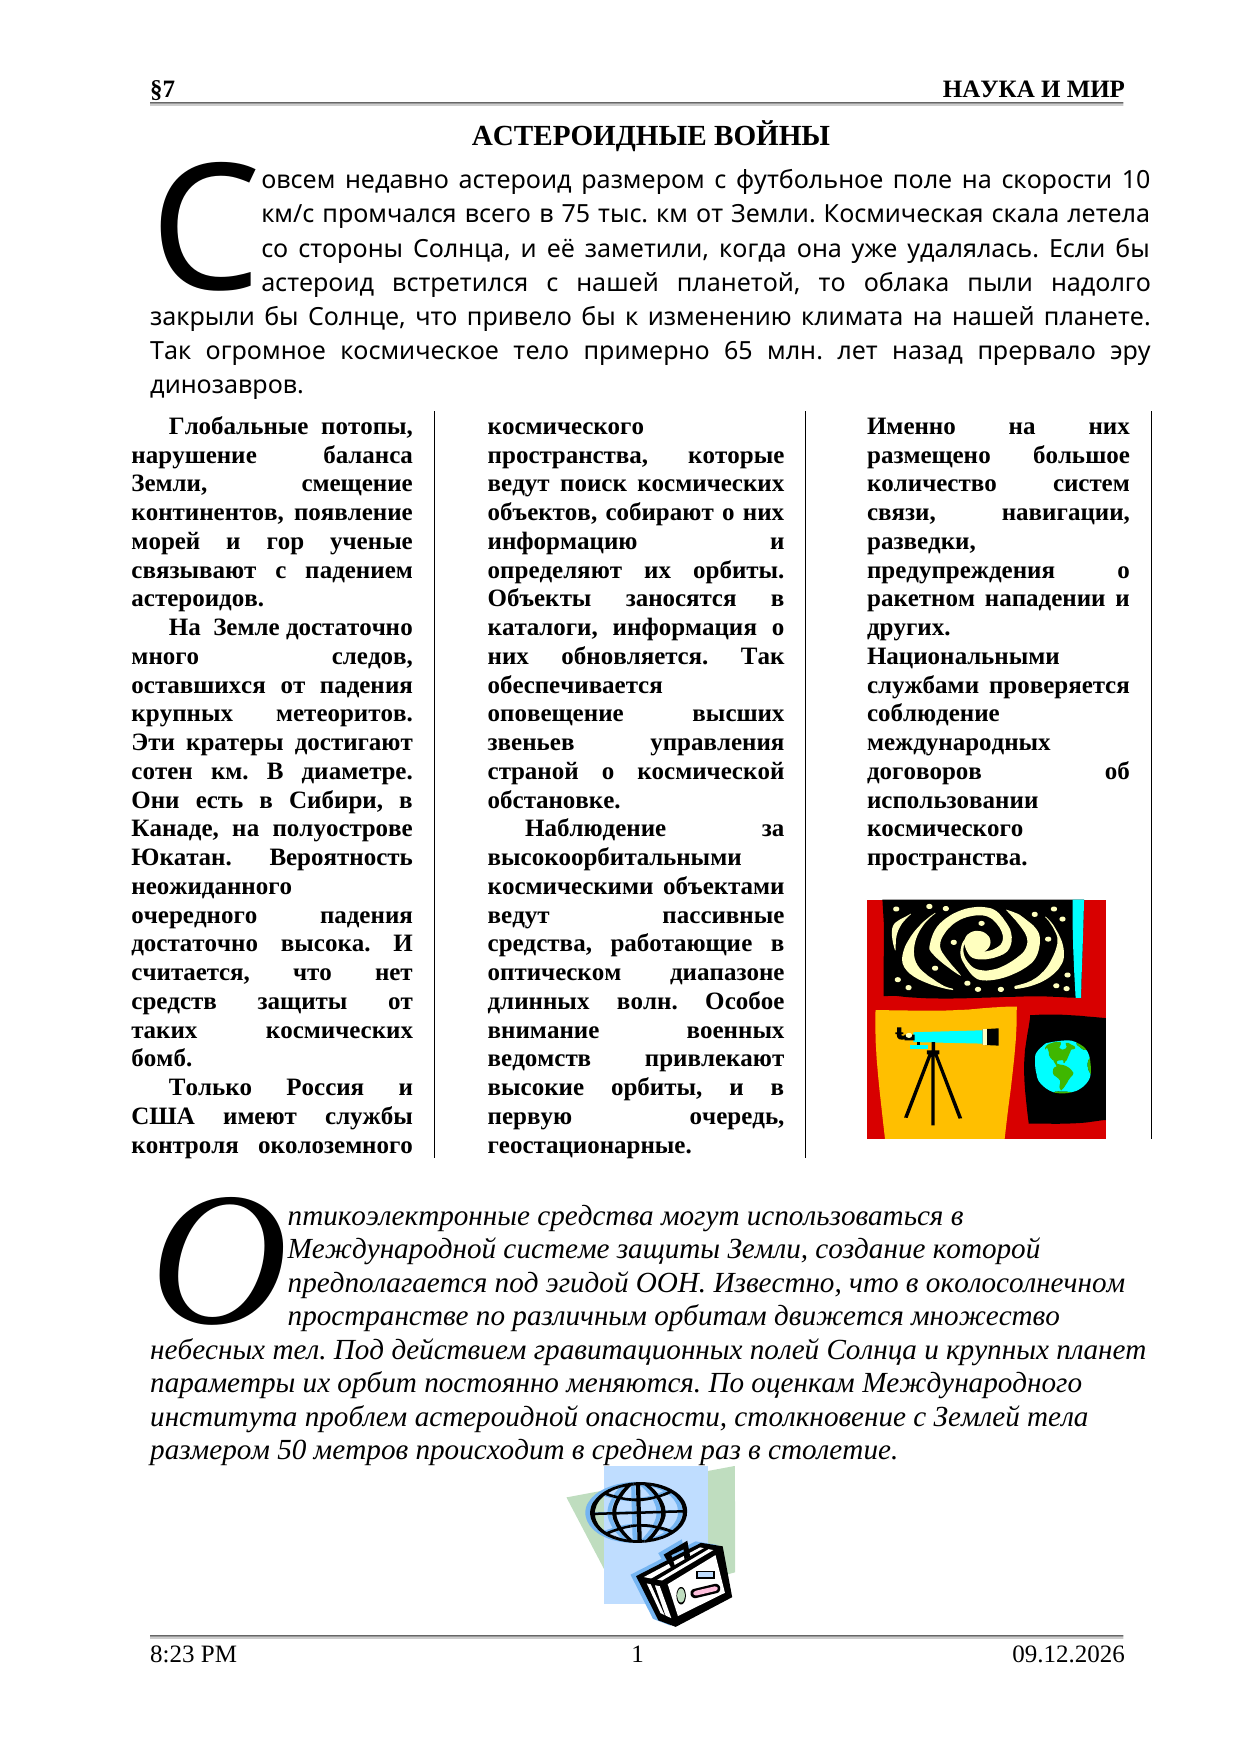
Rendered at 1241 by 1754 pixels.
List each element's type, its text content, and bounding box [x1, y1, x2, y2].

text Глобальные потопы, нарушение баланса Земли, смещение континентов, появление морей и гор ученые связывают с падением астероидов. [131, 411, 434, 612]
text космического пространства, которые ведут поиск космических объектов, собирают о них информацию и определяют их орбиты. Объекты заносятся в каталоги, информация о них обновляется. Так обеспечивается оповещение высших звеньев управления страной о космической обстановке. [487, 411, 805, 813]
text На Земле достаточно много следов, оставшихся от падения крупных метеоритов. Эти кратеры достигают сотен км. В диаметре. Они есть в Сибири, в Канаде, на полуострове Юкатан. Вероятность неожиданного очередного падения достаточно высока. И считается, что нет средств защиты от таких космических бомб. [131, 612, 434, 1072]
text АСТЕРОИДНЫЕ ВОЙНЫ [150, 118, 1152, 152]
text Оптикоэлектронные средства могут использоваться в Международной системе защиты Земли, создание которой предполагается под эгидой ООН. Известно, что в околосолнечном пространстве по различным орбитам движется множество небесных тел. Под действием гравитационных полей Солнца и крупных планет параметры их орбит постоянно меняются. По оценкам Международного института проблем астероидной опасности, столкновение с Землей тела размером 50 метров происходит в среднем раз в столетие. [150, 1198, 1152, 1466]
text Совсем недавно астероид размером с футбольное поле на скорости 10 км/с промчался всего в 75 тыс. км от Земли. Космическая скала летела со стороны Солнца, и её заметили, когда она уже удалялась. Если бы астероид встретился с нашей планетой, то облака пыли надолго закрыли бы Солнце, что привело бы к изменению климата на нашей планете. Так огромное космическое тело примерно 65 млн. лет назад прервало эру динозавров. [150, 162, 1152, 401]
text Только Россия и США имеют службы контроля околоземного [131, 1072, 434, 1158]
text Наблюдение за высокоорбитальными космическими объектами ведут пассивные средства, работающие в оптическом диапазоне длинных волн. Особое внимание военных ведомств привлекают высокие орбиты, и в первую очередь, геостационарные. [487, 813, 805, 1158]
text Именно на них размещено большое количество систем связи, навигации, разведки, предупреждения о ракетном нападении и других. Национальными службами проверяется соблюдение международных договоров об использовании космического пространства. [867, 411, 1151, 871]
